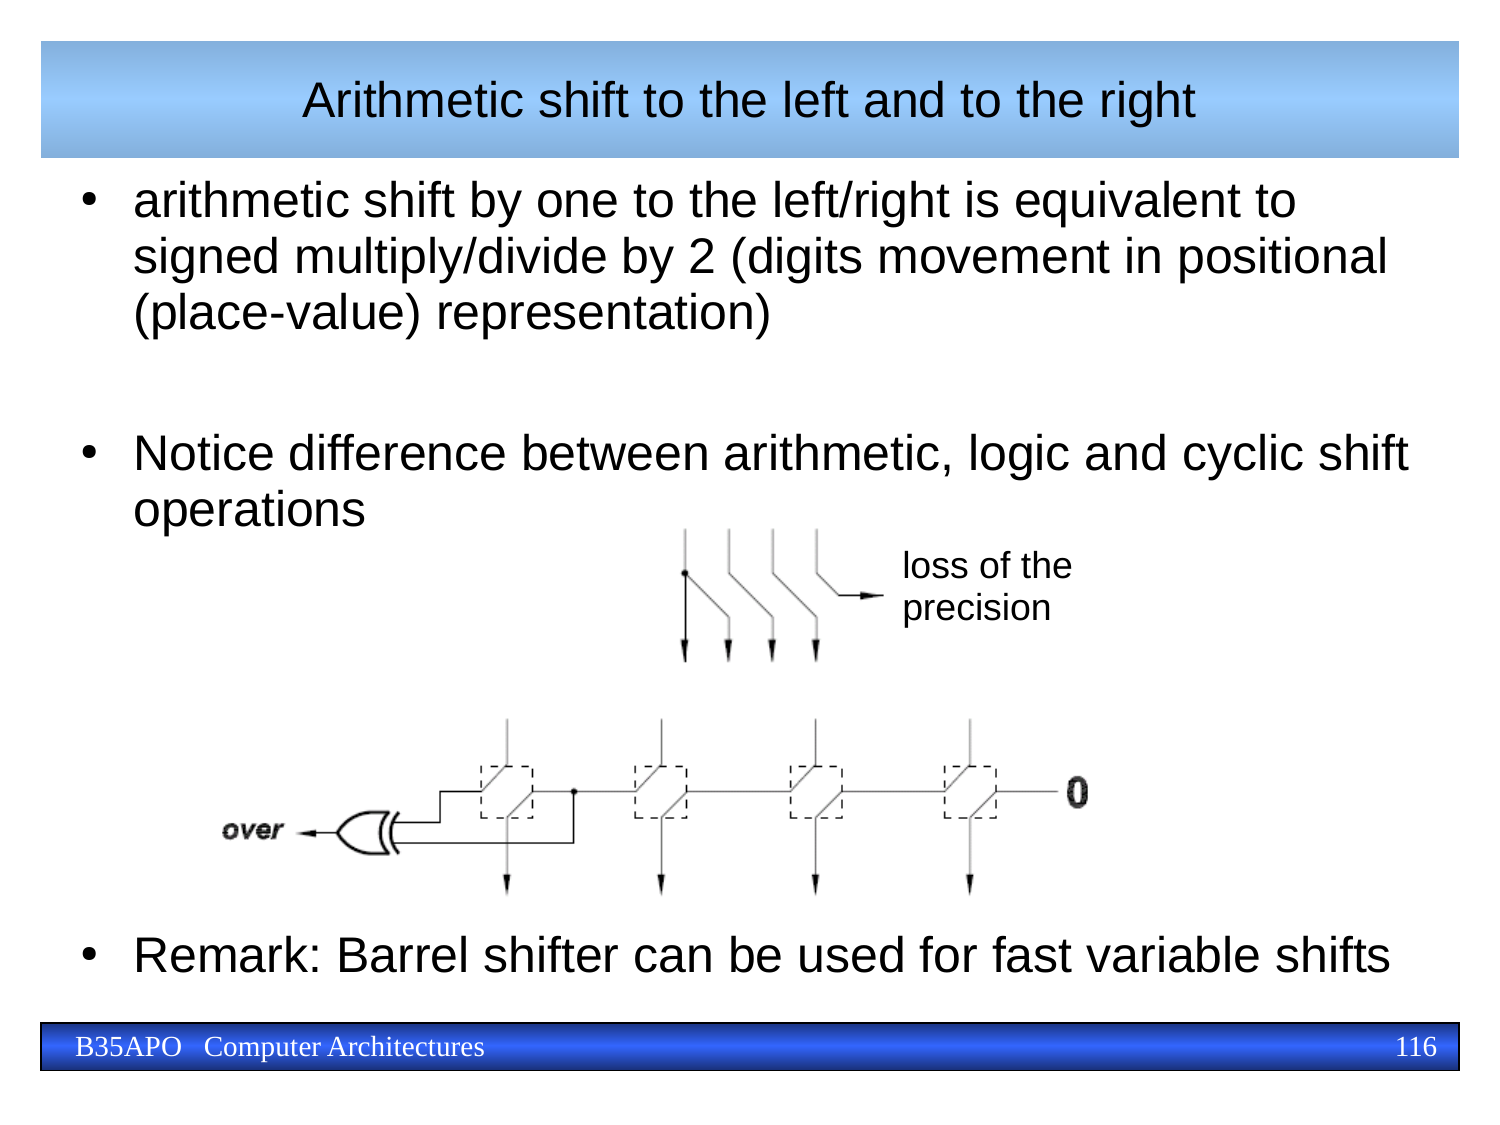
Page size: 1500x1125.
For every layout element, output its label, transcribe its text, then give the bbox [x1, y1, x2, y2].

title Arithmetic shift to the left and to the right [41, 41, 1459, 158]
picture [199, 710, 1107, 901]
text_box loss of the precision [887, 537, 1113, 676]
list arithmetic shift by one to the left/right is equivalent to signed multiply/divide by 2 (digits movement in positional (place-value) representation) Notice difference between arithmetic, logic and cyclic shift operations [62, 172, 1413, 550]
list Remark: Barrel shifter can be used for fast variable shifts [62, 927, 1426, 1030]
picture [624, 510, 1075, 676]
